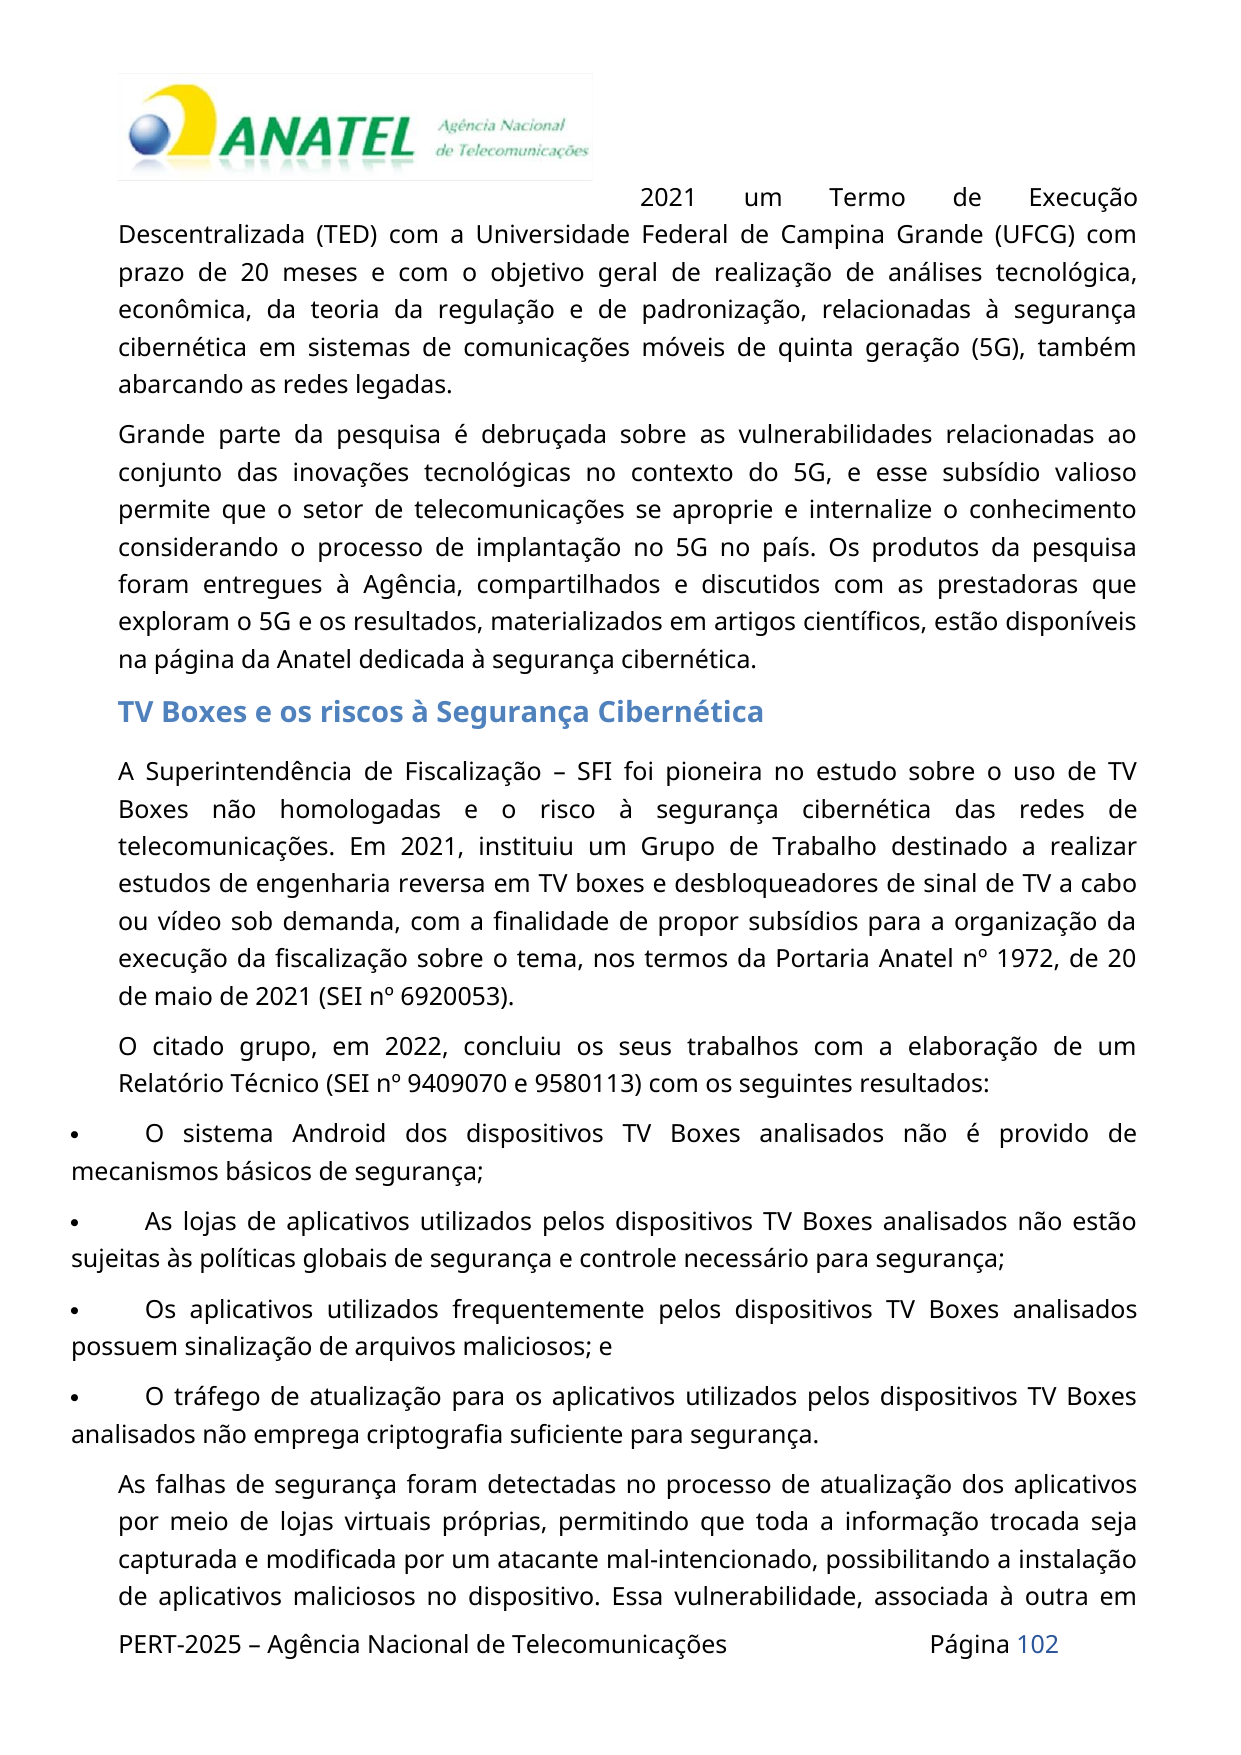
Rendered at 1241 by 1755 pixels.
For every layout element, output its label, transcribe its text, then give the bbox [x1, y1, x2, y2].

text A Superintendência de Fiscalização – SFI foi pioneira no estudo sobre o uso de TV Boxes não homologadas e o risco à segurança cibernética das redes de telecomunicações. Em 2021, instituiu um Grupo de Trabalho destinado a realizar estudos de engenharia reversa em TV boxes e desbloqueadores de sinal de TV a cabo ou vídeo sob demanda, com a finalidade de propor subsídios para a organização da execução da fiscalização sobre o tema, nos termos da Portaria Anatel nº 1972, de 20 de maio de 2021 (SEI nº 6920053). [118, 754, 1138, 1012]
subtitle TV Boxes e os riscos à Segurança Cibernética [117, 692, 1127, 731]
text Grande parte da pesquisa é debruçada sobre as vulnerabilidades relacionadas ao conjunto das inovações tecnológicas no contexto do 5G, e esse subsídio valioso permite que o setor de telecomunicações se aproprie e internalize o conhecimento considerando o processo de implantação no 5G no país. Os produtos da pesquisa foram entregues à Agência, compartilhados e discutidos com as prestadoras que exploram o 5G e os resultados, materializados em artigos científicos, estão disponíveis na página da Anatel dedicada à segurança cibernética. [118, 417, 1138, 675]
text As falhas de segurança foram detectadas no processo de atualização dos aplicativos por meio de lojas virtuais próprias, permitindo que toda a informação trocada seja capturada e modificada por um atacante mal-intencionado, possibilitando a instalação de aplicativos maliciosos no dispositivo. Essa vulnerabilidade, associada à outra em [118, 1467, 1138, 1613]
list As lojas de aplicativos utilizados pelos dispositivos TV Boxes analisados não estão sujeitas às políticas globais de segurança e controle necessário para segurança; [71, 1204, 1138, 1275]
text O citado grupo, em 2022, concluiu os seus trabalhos com a elaboração de um Relatório Técnico (SEI nº 9409070 e 9580113) com os seguintes resultados: [118, 1028, 1138, 1100]
list O tráfego de atualização para os aplicativos utilizados pelos dispositivos TV Boxes analisados não emprega criptografia suficiente para segurança. [71, 1379, 1138, 1450]
list Os aplicativos utilizados frequentemente pelos dispositivos TV Boxes analisados possuem sinalização de arquivos maliciosos; e [71, 1291, 1138, 1363]
list O sistema Android dos dispositivos TV Boxes analisados não é provido de mecanismos básicos de segurança; [71, 1116, 1138, 1188]
text 2021 um Termo de Execução Descentralizada (TED) com a Universidade Federal de Campina Grande (UFCG) com prazo de 20 meses e com o objetivo geral de realização de análises tecnológica, econômica, da teoria da regulação e de padronização, relacionadas à segurança cibernética em sistemas de comunicações móveis de quinta geração (5G), também abarcando as redes legadas. [118, 180, 1138, 401]
